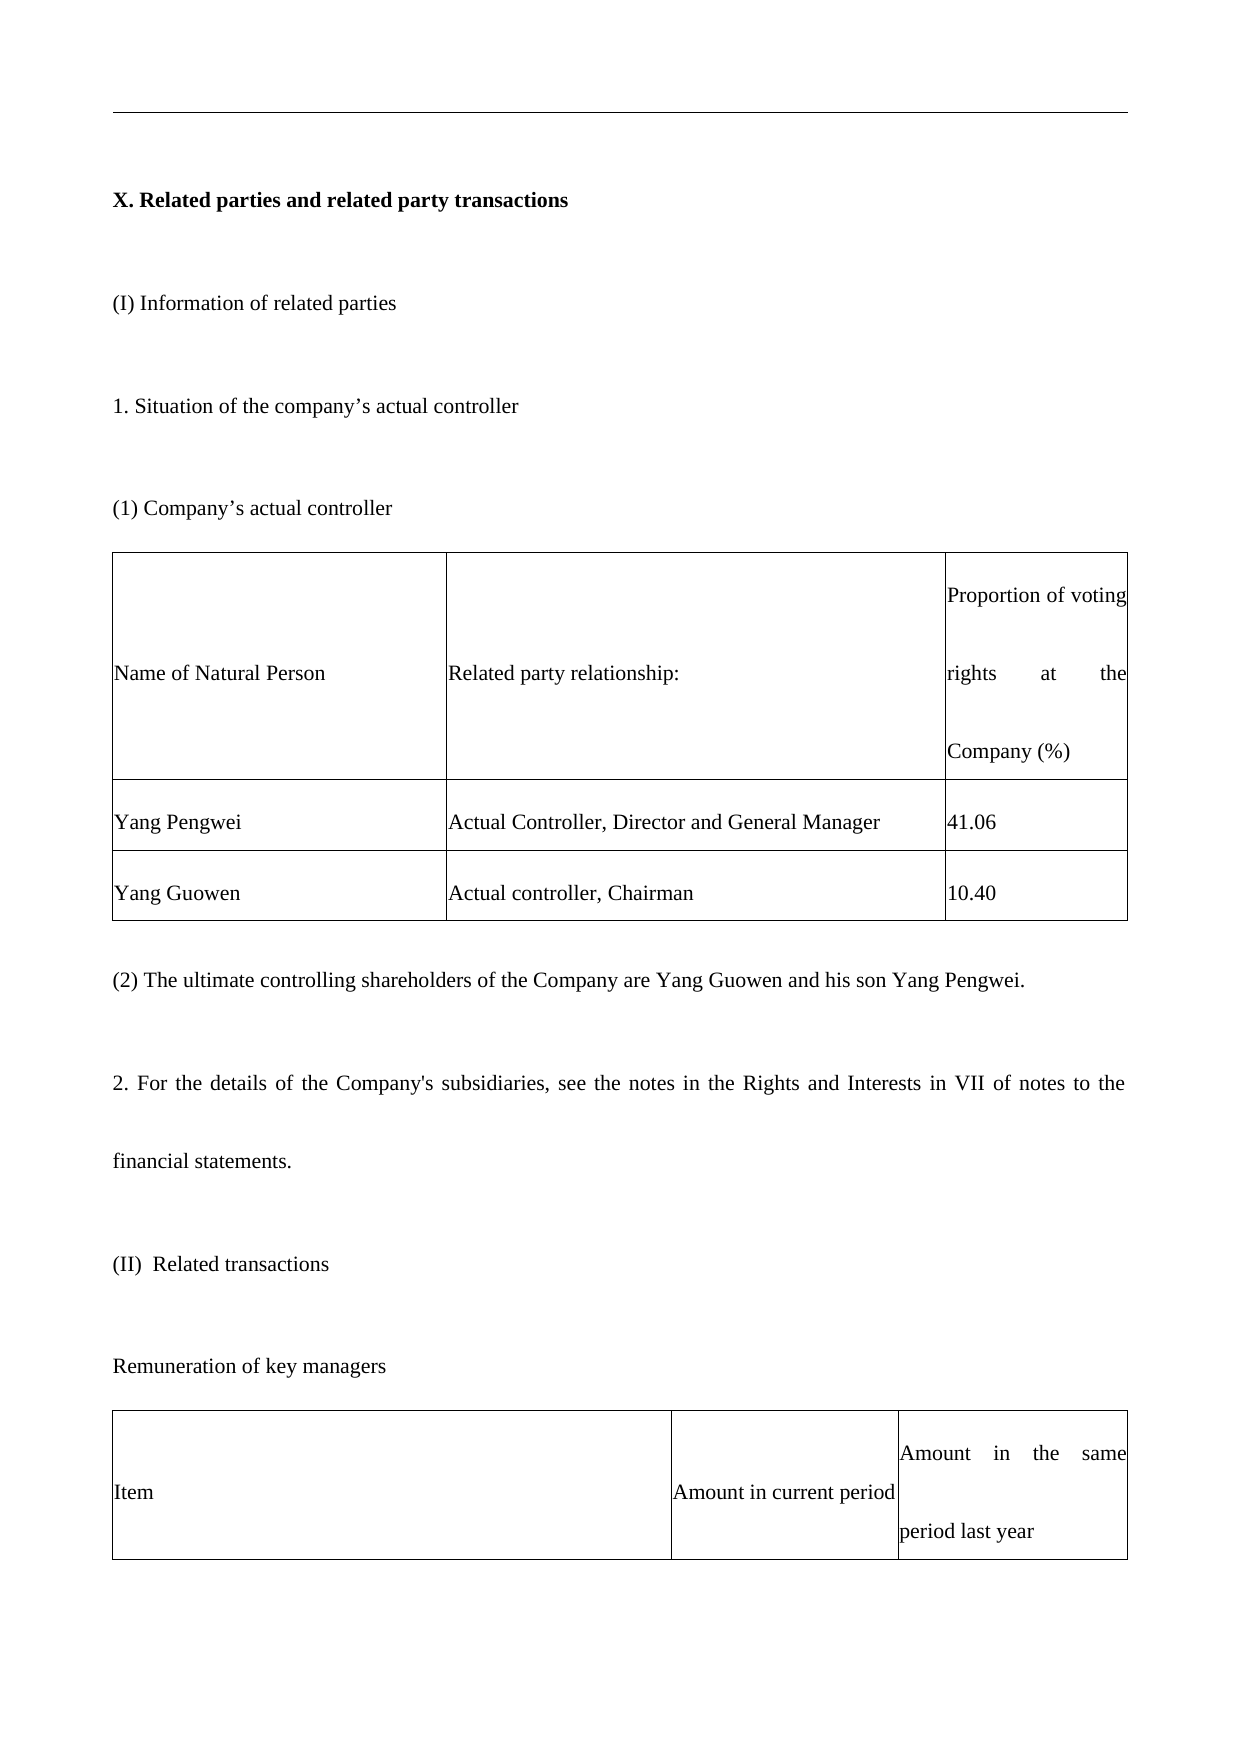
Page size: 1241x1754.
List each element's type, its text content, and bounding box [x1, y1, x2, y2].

table_header Item [113, 1411, 671, 1559]
text (II) Related transactions [112, 1222, 1128, 1284]
text 2. For the details of the Company's subsidiaries, see the notes in the Rights and Interests in VII of notes to the financial statements. [112, 1041, 1128, 1182]
table_cell Yang Guowen [113, 851, 446, 920]
text X. Related parties and related party transactions [112, 158, 1128, 221]
table_cell Actual Controller, Director and General Manager [447, 780, 945, 849]
table_cell Yang Pengwei [113, 780, 446, 849]
table_header Amount in the same period last year [899, 1411, 1127, 1559]
table_header Amount in current period [672, 1411, 898, 1559]
text (1) Company’s actual controller [112, 466, 1128, 529]
table_header Name of Natural Person [113, 553, 446, 779]
text 1. Situation of the company’s actual controller [112, 364, 1128, 426]
text Remuneration of key managers [112, 1324, 1128, 1387]
table_cell Actual controller, Chairman [447, 851, 945, 920]
text (2) The ultimate controlling shareholders of the Company are Yang Guowen and his son Yang Pengwei. [112, 938, 1128, 1001]
table_header Related party relationship: [447, 553, 945, 779]
table_cell 41.06 [946, 780, 1127, 849]
table_header Proportion of voting rights at the Company (%) [946, 553, 1127, 779]
text (I) Information of related parties [112, 261, 1128, 323]
table_cell 10.40 [946, 851, 1127, 920]
